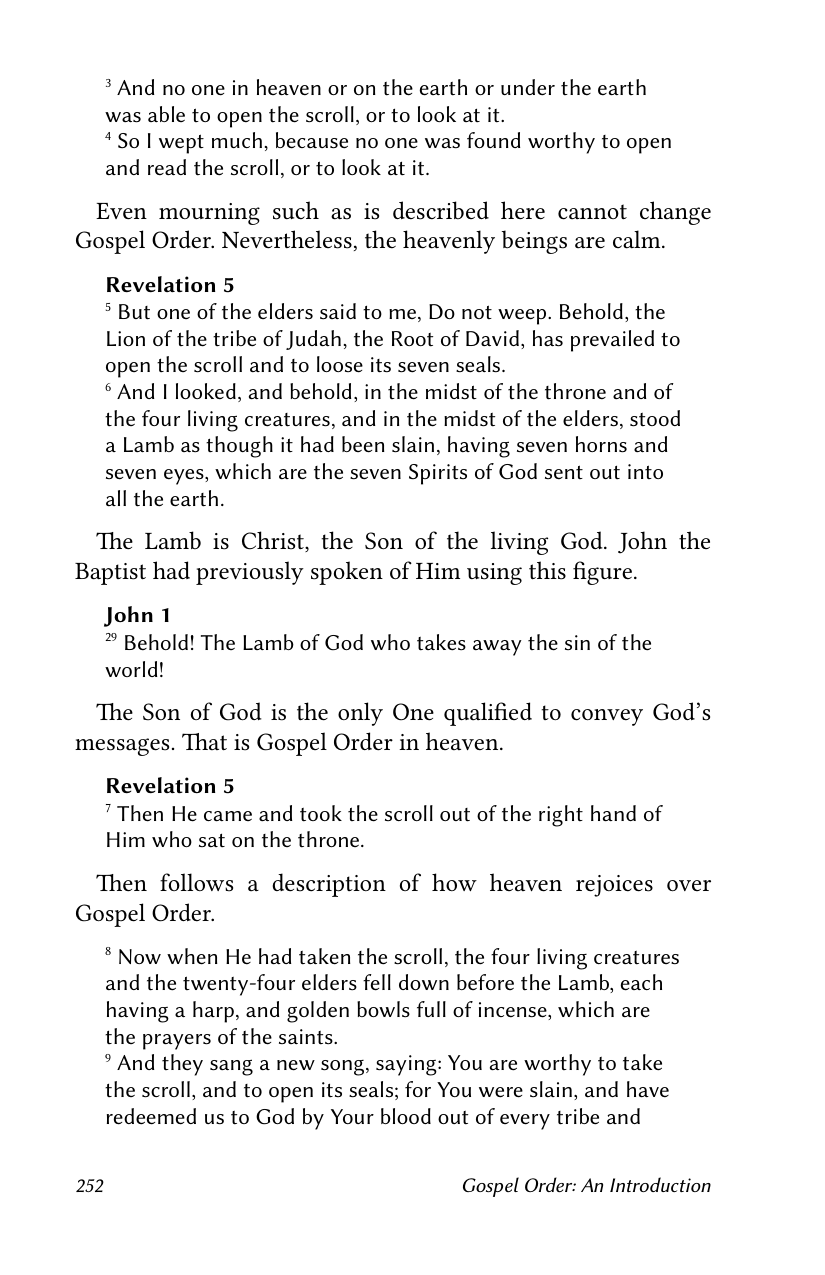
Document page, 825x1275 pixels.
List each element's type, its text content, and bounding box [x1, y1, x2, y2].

text 29 Behold! The Lamb of God who takes away the sin of the world! [105, 630, 682, 683]
text 7 Then He came and took the scroll out of the right hand of Him who sat on the throne. [105, 801, 682, 853]
text 8 Now when He had taken the scroll, the four living creatures and the twenty-four elders fell down before the Lamb, each having a harp, and golden bowls full of incense, which are the prayers of the saints. [105, 944, 682, 1050]
text Revelation 5 [105, 271, 712, 298]
text 6 And I looked, and behold, in the midst of the throne and of the four living creatures, and in the midst of the elders, stood a Lamb as though it had been slain, having seven horns and seven eyes, which are the seven Spirits of God sent out into all the earth. [105, 379, 682, 512]
text 3 And no one in heaven or on the earth or under the earth was able to open the scroll, or to look at it. [105, 75, 682, 128]
text 5 But one of the elders said to me, Do not weep. Behold, the Lion of the tribe of Judah, the Root of David, has prevailed to open the scroll and to loose its seven seals. [105, 299, 682, 378]
text John 1 [105, 602, 712, 628]
text 4 So I wept much, because no one was found worthy to open and read the scroll, or to look at it. [105, 128, 682, 181]
text 9 And they sang a new song, saying: You are worthy to take the scroll, and to open its seals; for You were slain, and have redeemed us to God by Your blood out of every tribe and [105, 1050, 682, 1130]
text The Son of God is the only One qualified to convey God’s messages. That is Gospel Order in heaven. [75, 698, 712, 757]
text Even mourning such as is described here cannot change Gospel Order. Nevertheless, the heavenly beings are calm. [75, 197, 712, 255]
text Revelation 5 [105, 773, 712, 799]
text Then follows a description of how heaven rejoices over Gospel Order. [75, 869, 712, 927]
text The Lamb is Christ, the Son of the living God. John the Baptist had previously spoken of Him using this figure. [75, 527, 712, 586]
